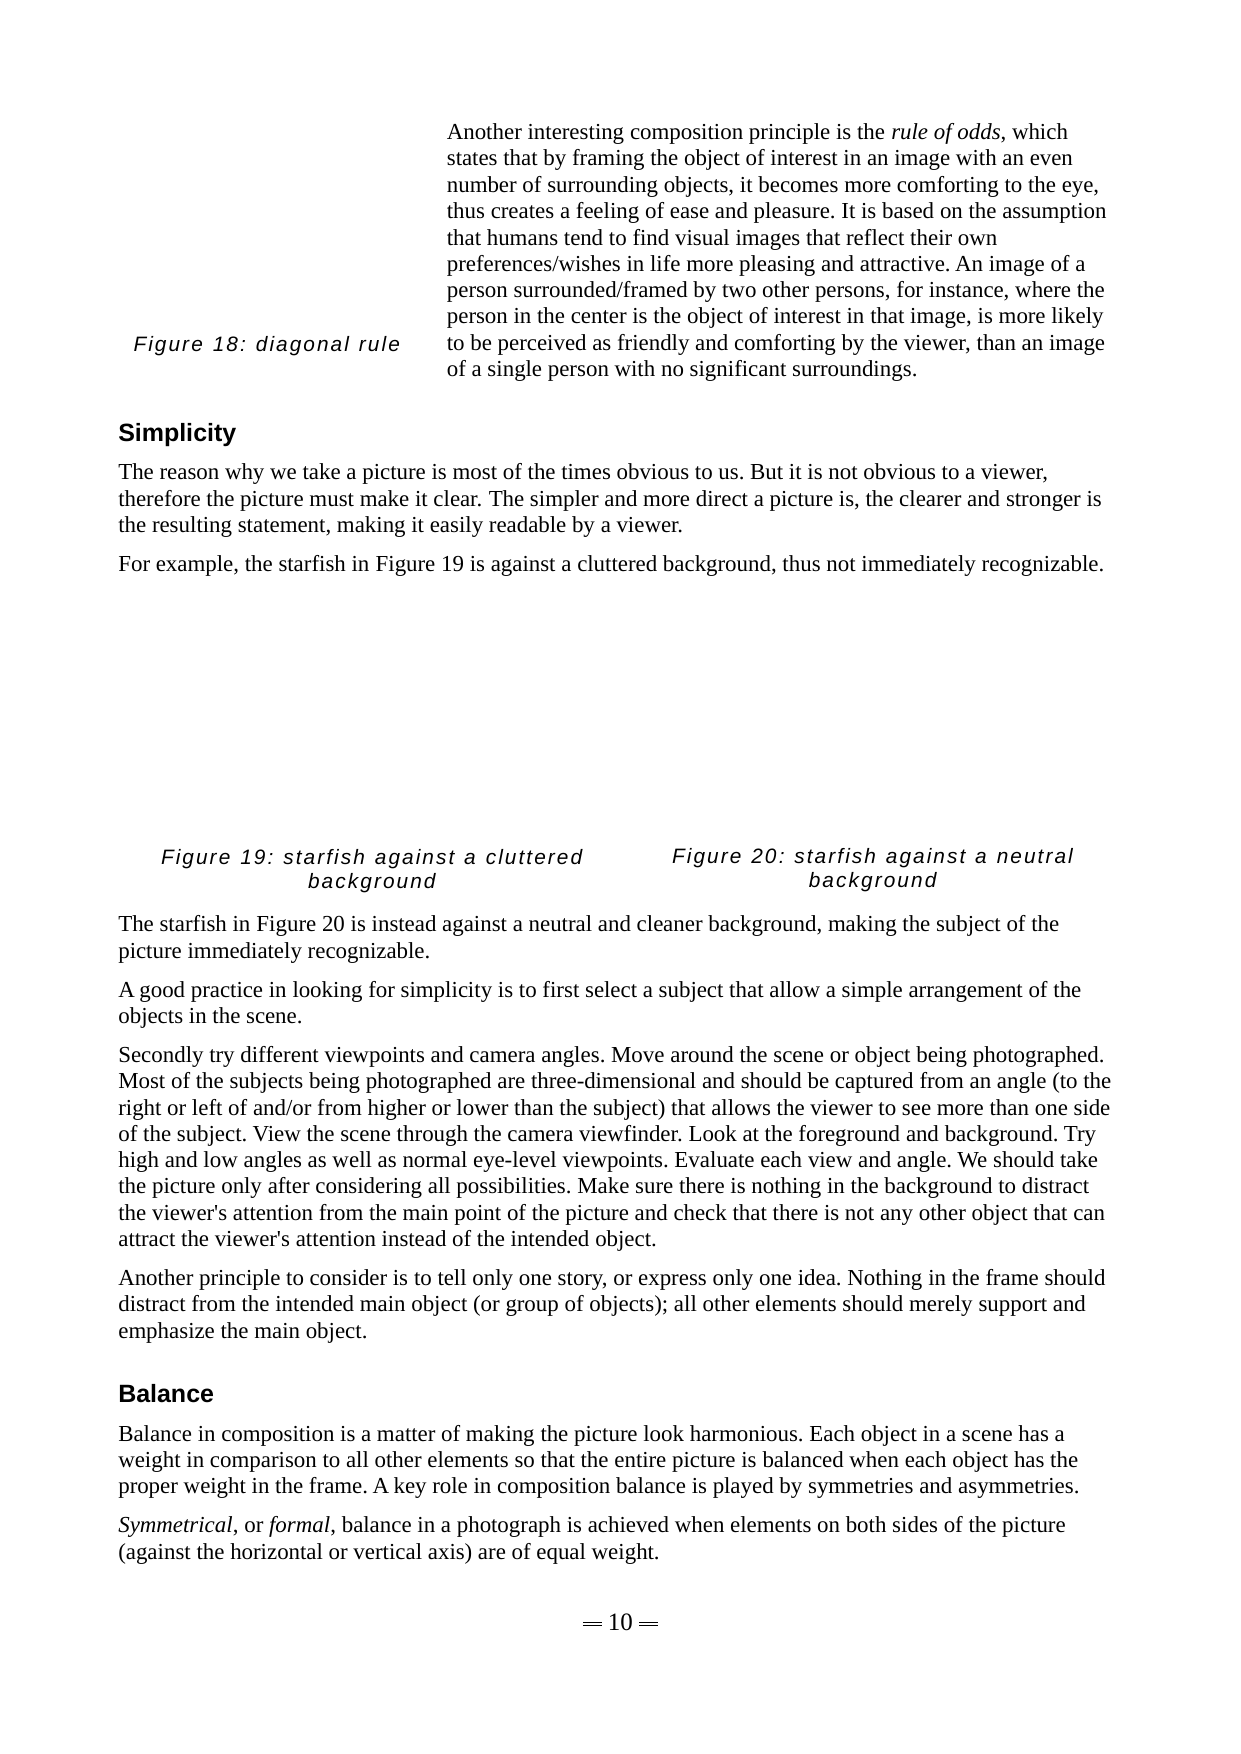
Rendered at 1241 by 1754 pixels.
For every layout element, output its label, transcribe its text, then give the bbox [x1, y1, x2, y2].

text For example, the starfish in Figure 19 is against a cluttered background, thus not immediately recognizable. The starfish in Figure 20 is instead against a neutral and cleaner background, making the subject of the picture immediately recognizable. [118, 550, 1122, 963]
text Balance in composition is a matter of making the picture look harmonious. Each object in a scene has a weight in comparison to all other elements so that the entire picture is balanced when each object has the proper weight in the frame. A key role in composition balance is played by symmetries and asymmetries. [118, 1420, 1122, 1499]
subtitle Balance [118, 1379, 1122, 1408]
text Figure 18: diagonal rule [118, 148, 417, 356]
text Figure 19: starfish against a cluttered background [119, 613, 626, 893]
text Figure 20: starfish against a neutral background [626, 614, 1121, 892]
text Symmetrical, or formal, balance in a photograph is achieved when elements on both sides of the picture (against the horizontal or vertical axis) are of equal weight. [118, 1511, 1122, 1564]
text The reason why we take a picture is most of the times obvious to us. But it is not obvious to a viewer, therefore the picture must make it clear. The simpler and more direct a picture is, the clearer and stronger is the resulting statement, making it easily readable by a viewer. [118, 458, 1122, 537]
subtitle Simplicity [118, 418, 1122, 447]
text A good practice in looking for simplicity is to first select a subject that allow a simple arrangement of the objects in the scene. [118, 976, 1122, 1028]
text Another principle to consider is to tell only one story, or express only one idea. Nothing in the frame should distract from the intended main object (or group of objects); all other elements should merely support and emphasize the main object. [118, 1264, 1122, 1343]
text Another interesting composition principle is the rule of odds, which states that by framing the object of interest in an image with an even number of surrounding objects, it becomes more comforting to the eye, thus creates a feeling of ease and pleasure. It is based on the assumption that humans tend to find visual images that reflect their own preferences/wishes in life more pleasing and attractive. An image of a person surrounded/framed by two other persons, for instance, where the person in the center is the object of interest in that image, is more likely to be perceived as friendly and comforting by the viewer, than an image of a single person with no significant surroundings. [118, 118, 1122, 382]
text Secondly try different viewpoints and camera angles. Move around the scene or object being photographed. Most of the subjects being photographed are three-dimensional and should be captured from an angle (to the right or left of and/or from higher or lower than the subject) that allows the viewer to see more than one side of the subject. View the scene through the camera viewfinder. Look at the foreground and background. Try high and low angles as well as normal eye-level viewpoints. Evaluate each view and angle. We should take the picture only after considering all possibilities. Make sure there is nothing in the background to distract the viewer's attention from the main point of the picture and check that there is not any other object that can attract the viewer's attention instead of the intended object. [118, 1041, 1122, 1252]
